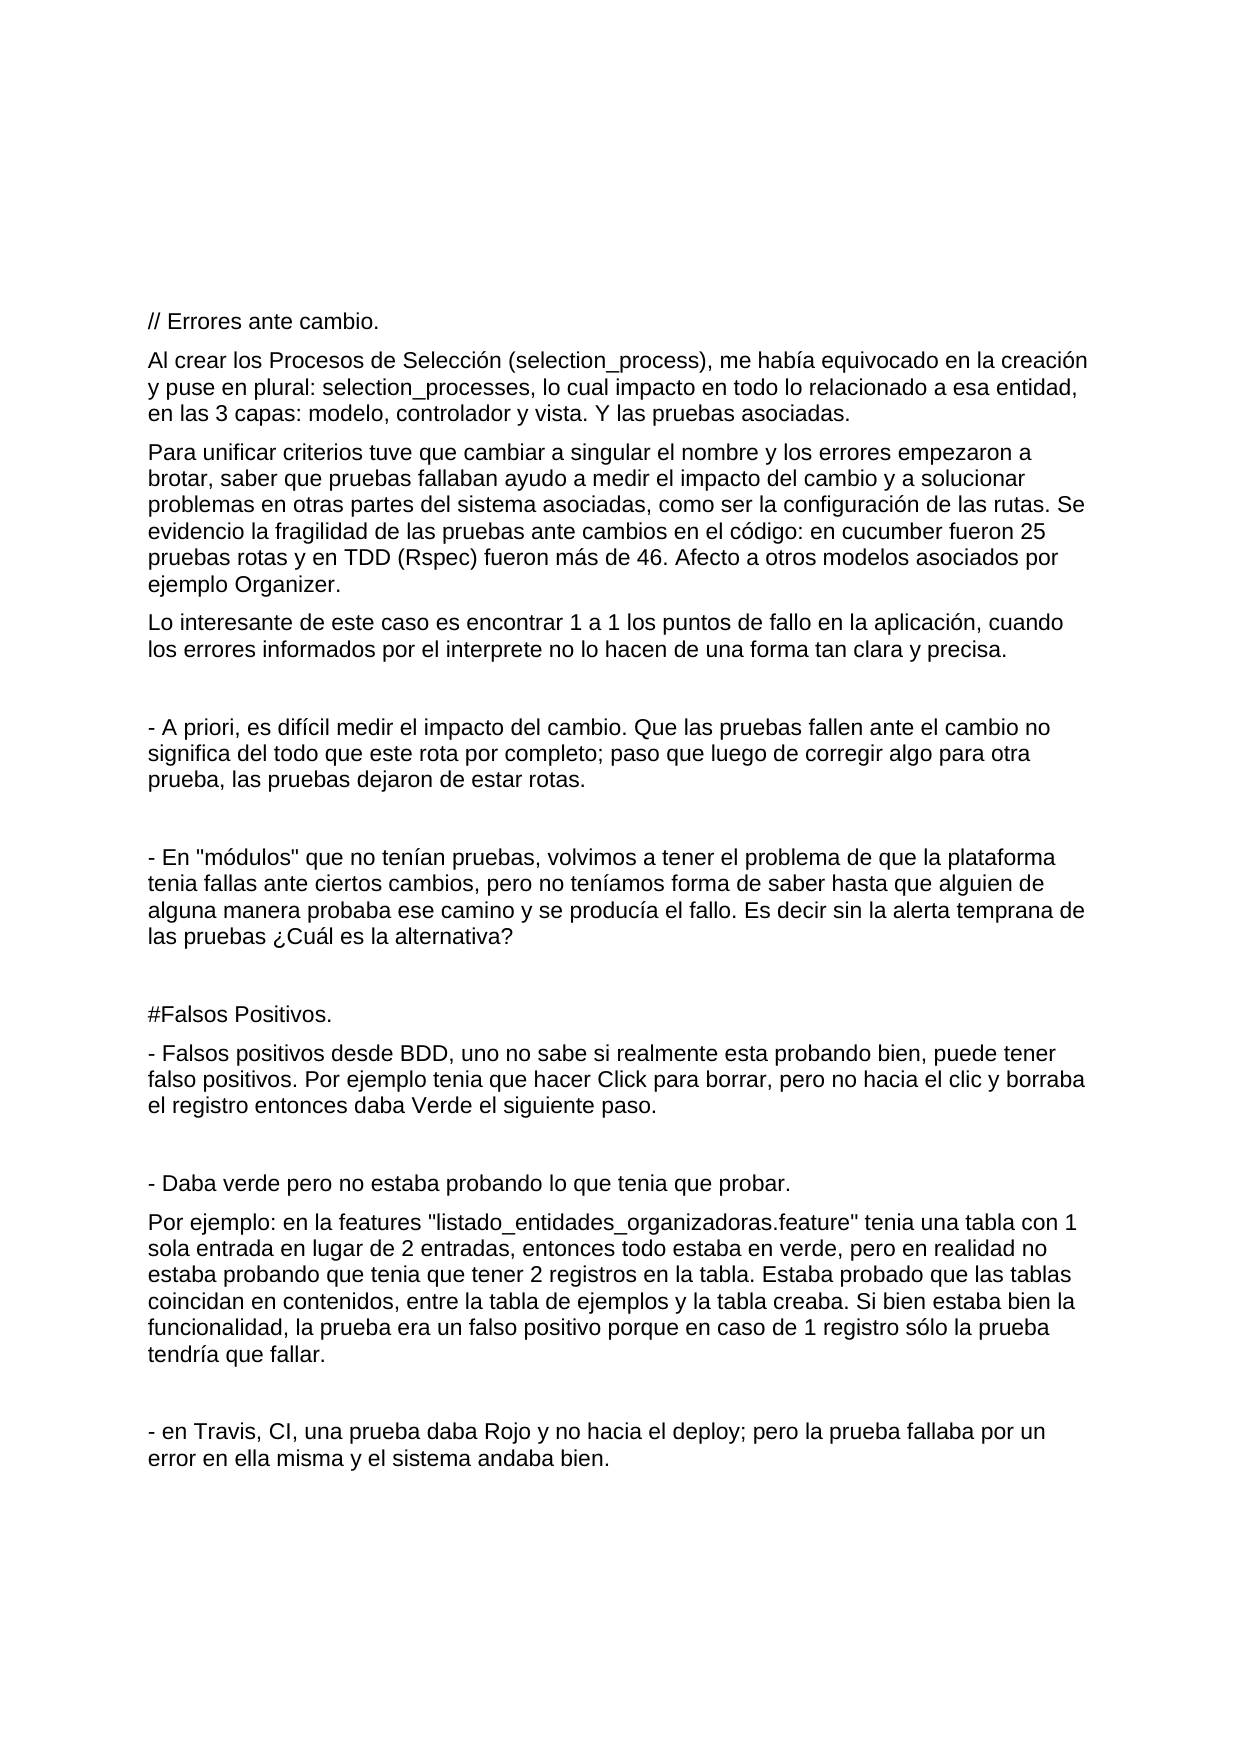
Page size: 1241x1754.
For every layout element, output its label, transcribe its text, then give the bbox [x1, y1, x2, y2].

text - En "módulos" que no tenían pruebas, volvimos a tener el problema de que la plataforma tenia fallas ante ciertos cambios, pero no teníamos forma de saber hasta que alguien de alguna manera probaba ese camino y se producía el fallo. Es decir sin la alerta temprana de las pruebas ¿Cuál es la alternativa? [148, 844, 1093, 949]
text Para unificar criterios tuve que cambiar a singular el nombre y los errores empezaron a brotar, saber que pruebas fallaban ayudo a medir el impacto del cambio y a solucionar problemas en otras partes del sistema asociadas, como ser la configuración de las rutas. Se evidencio la fragilidad de las pruebas ante cambios en el código: en cucumber fueron 25 pruebas rotas y en TDD (Rspec) fueron más de 46. Afecto a otros modelos asociados por ejemplo Organizer. [148, 439, 1093, 597]
text Al crear los Procesos de Selección (selection_process), me había equivocado en la creación y puse en plural: selection_processes, lo cual impacto en todo lo relacionado a esa entidad, en las 3 capas: modelo, controlador y vista. Y las pruebas asociadas. [148, 347, 1093, 426]
text - Daba verde pero no estaba probando lo que tenia que probar. [148, 1170, 1093, 1196]
text - Falsos positivos desde BDD, uno no sabe si realmente esta probando bien, puede tener falso positivos. Por ejemplo tenia que hacer Click para borrar, pero no hacia el clic y borraba el registro entonces daba Verde el siguiente paso. [148, 1039, 1093, 1118]
text // Errores ante cambio. [148, 308, 1093, 335]
text #Falsos Positivos. [148, 1001, 1093, 1027]
text Lo interesante de este caso es encontrar 1 a 1 los puntos de fallo en la aplicación, cuando los errores informados por el interprete no lo hacen de una forma tan clara y precisa. [148, 609, 1093, 662]
text Por ejemplo: en la features "listado_entidades_organizadoras.feature" tenia una tabla con 1 sola entrada en lugar de 2 entradas, entonces todo estaba en verde, pero en realidad no estaba probando que tenia que tener 2 registros en la tabla. Estaba probado que las tablas coincidan en contenidos, entre la tabla de ejemplos y la tabla creaba. Si bien estaba bien la funcionalidad, la prueba era un falso positivo porque en caso de 1 registro sólo la prueba tendría que fallar. [148, 1209, 1093, 1367]
text - A priori, es difícil medir el impacto del cambio. Que las pruebas fallen ante el cambio no significa del todo que este rota por completo; paso que luego de corregir algo para otra prueba, las pruebas dejaron de estar rotas. [148, 713, 1093, 792]
text - en Travis, CI, una prueba daba Rojo y no hacia el deploy; pero la prueba fallaba por un error en ella misma y el sistema andaba bien. [148, 1418, 1093, 1471]
